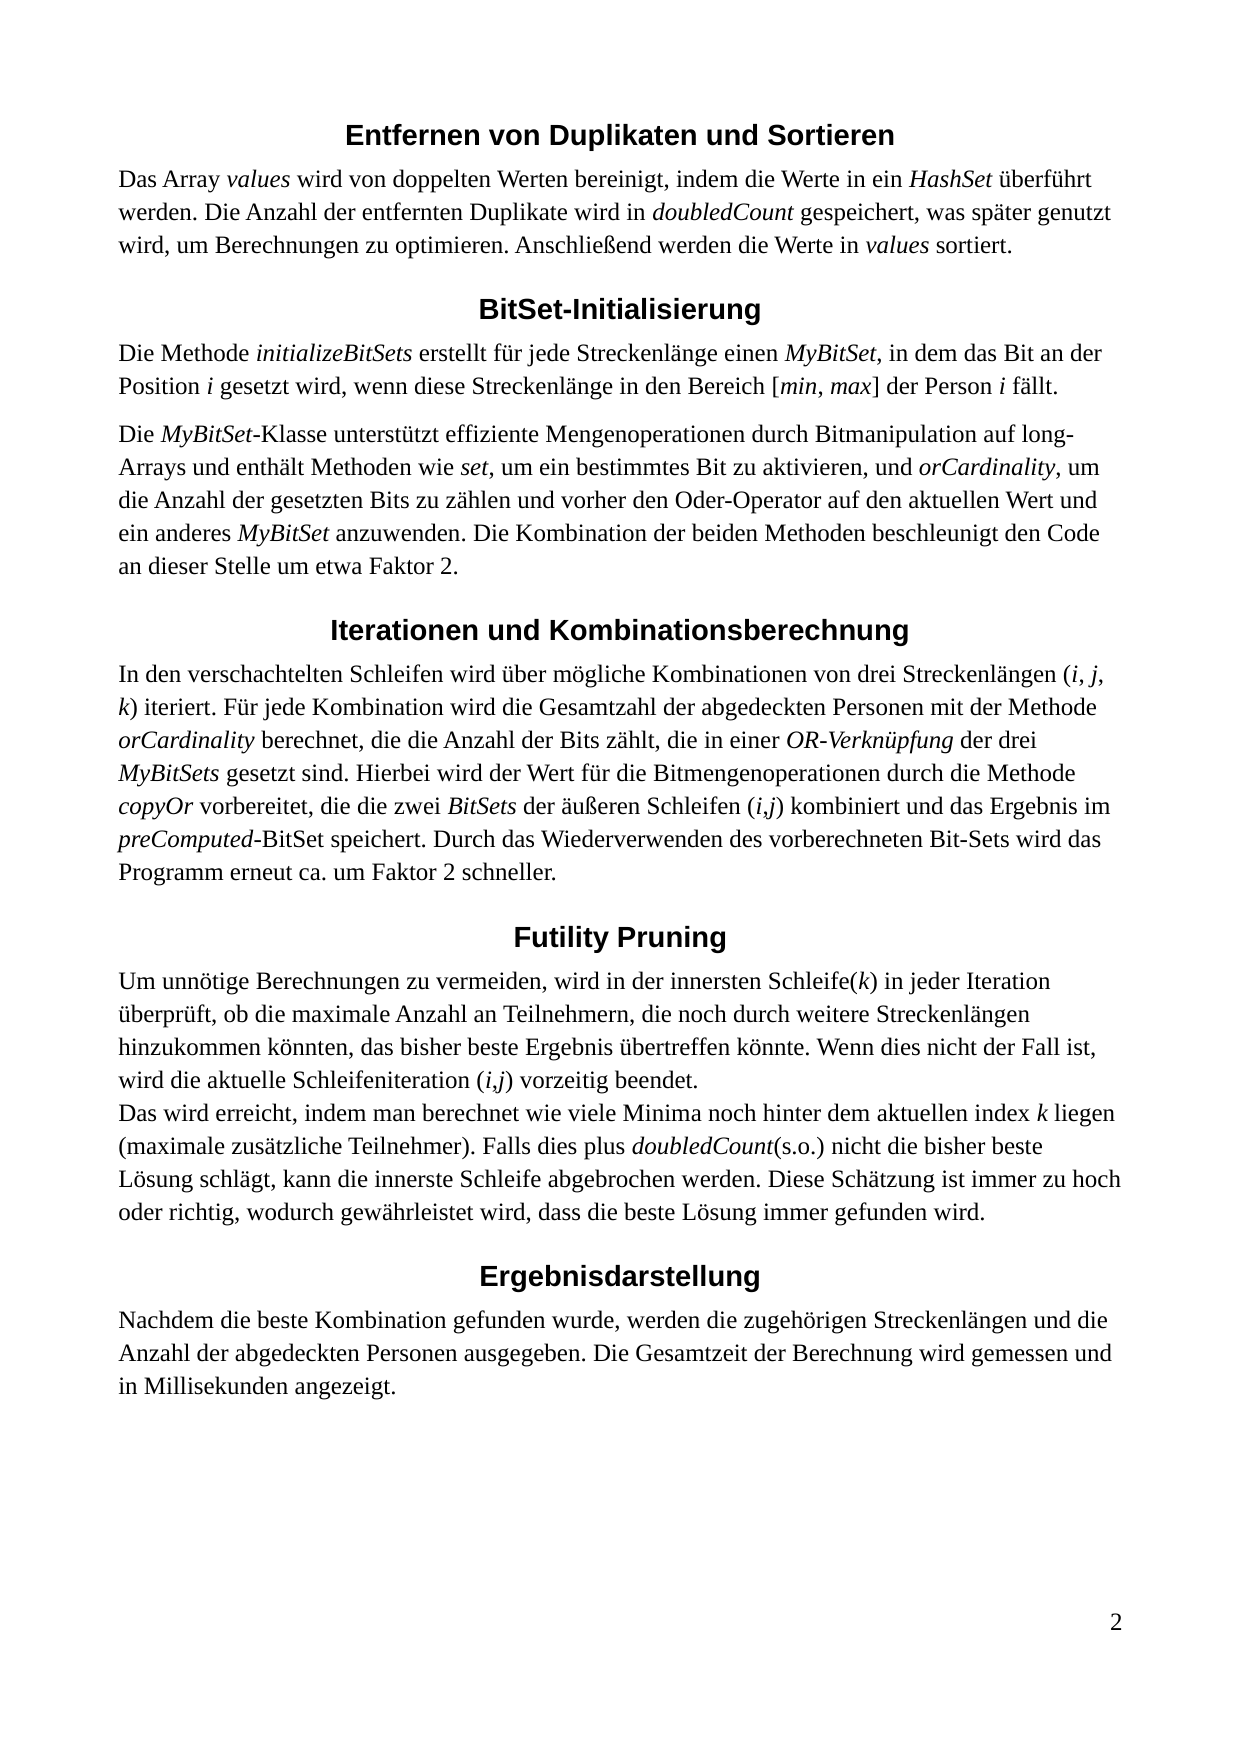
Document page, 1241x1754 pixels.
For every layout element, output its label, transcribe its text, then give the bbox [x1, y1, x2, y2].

text Nachdem die beste Kombination gefunden wurde, werden die zugehörigen Streckenlängen und die Anzahl der abgedeckten Personen ausgegeben. Die Gesamtzeit der Berechnung wird gemessen und in Millisekunden angezeigt. [118, 1305, 1122, 1400]
subtitle Entfernen von Duplikaten und Sortieren [118, 118, 1122, 152]
text Die MyBitSet-Klasse unterstützt effiziente Mengenoperationen durch Bitmanipulation auf long-Arrays und enthält Methoden wie set, um ein bestimmtes Bit zu aktivieren, und orCardinality, um die Anzahl der gesetzten Bits zu zählen und vorher den Oder-Operator auf den aktuellen Wert und ein anderes MyBitSet anzuwenden. Die Kombination der beiden Methoden beschleunigt den Code an dieser Stelle um etwa Faktor 2. [118, 419, 1122, 580]
text Das Array values wird von doppelten Werten bereinigt, indem die Werte in ein HashSet überführt werden. Die Anzahl der entfernten Duplikate wird in doubledCount gespeichert, was später genutzt wird, um Berechnungen zu optimieren. Anschließend werden die Werte in values sortiert. [118, 164, 1122, 259]
subtitle Ergebnisdarstellung [118, 1259, 1122, 1293]
subtitle Futility Pruning [118, 920, 1122, 953]
text Um unnötige Berechnungen zu vermeiden, wird in der innersten Schleife(k) in jeder Iteration überprüft, ob die maximale Anzahl an Teilnehmern, die noch durch weitere Streckenlängen hinzukommen könnten, das bisher beste Ergebnis übertreffen könnte. Wenn dies nicht der Fall ist, wird die aktuelle Schleifeniteration (i,j) vorzeitig beendet. Das wird erreicht, indem man berechnet wie viele Minima noch hinter dem aktuellen index k liegen (maximale zusätzliche Teilnehmer). Falls dies plus doubledCount(s.o.) nicht die bisher beste Lösung schlägt, kann die innerste Schleife abgebrochen werden. Diese Schätzung ist immer zu hoch oder richtig, wodurch gewährleistet wird, dass die beste Lösung immer gefunden wird. [118, 966, 1122, 1226]
subtitle BitSet-Initialisierung [118, 292, 1122, 326]
text In den verschachtelten Schleifen wird über mögliche Kombinationen von drei Streckenlängen (i, j, k) iteriert. Für jede Kombination wird die Gesamtzahl der abgedeckten Personen mit der Methode orCardinality berechnet, die die Anzahl der Bits zählt, die in einer OR-Verknüpfung der drei MyBitSets gesetzt sind. Hierbei wird der Wert für die Bitmengenoperationen durch die Methode copyOr vorbereitet, die die zwei BitSets der äußeren Schleifen (i,j) kombiniert und das Ergebnis im preComputed-BitSet speichert. Durch das Wiederverwenden des vorberechneten Bit-Sets wird das Programm erneut ca. um Faktor 2 schneller. [118, 659, 1122, 886]
text Die Methode initializeBitSets erstellt für jede Streckenlänge einen MyBitSet, in dem das Bit an der Position i gesetzt wird, wenn diese Streckenlänge in den Bereich [min, max] der Person i fällt. [118, 338, 1122, 400]
subtitle Iterationen und Kombinationsberechnung [118, 613, 1122, 647]
